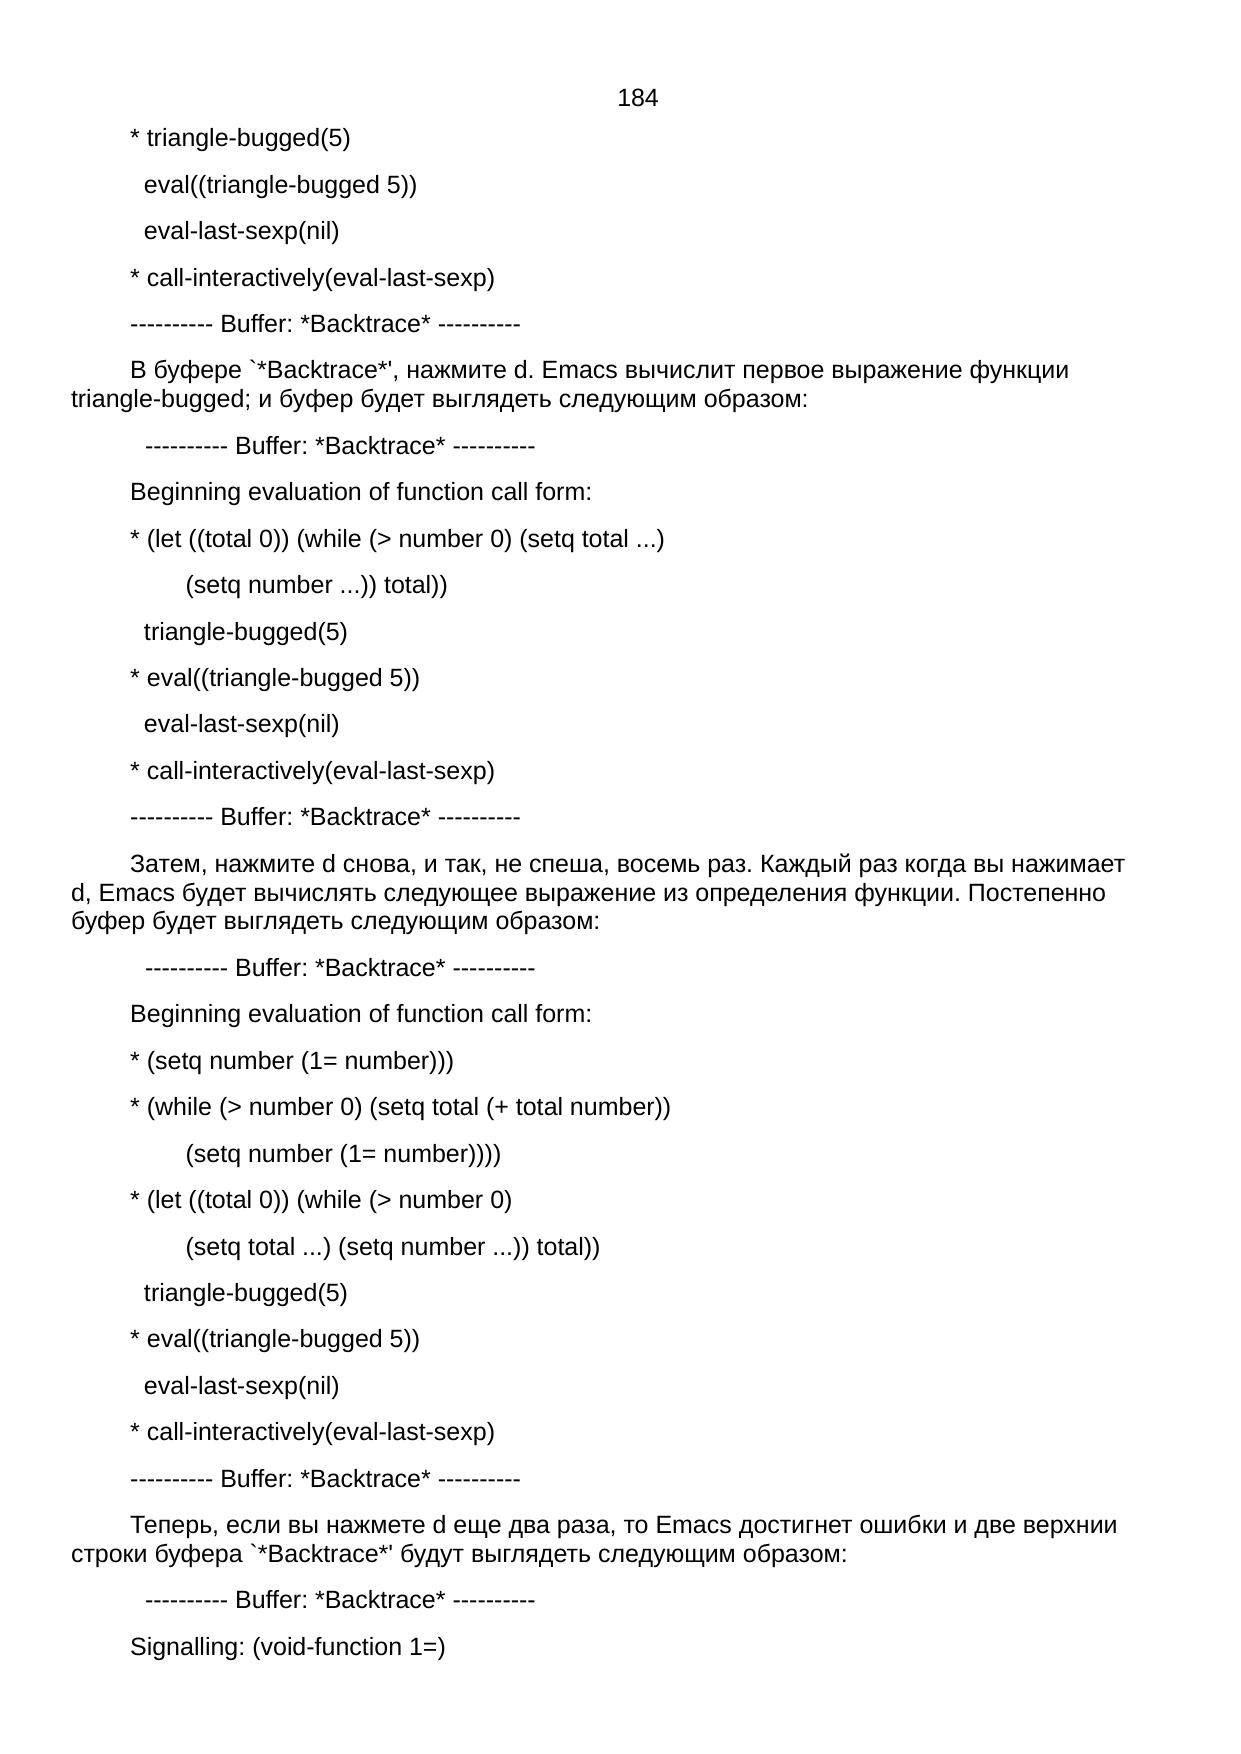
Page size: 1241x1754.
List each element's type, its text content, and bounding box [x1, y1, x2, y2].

text * eval((triangle-bugged 5)) [71, 663, 1146, 692]
text * triangle-bugged(5) [71, 123, 1146, 152]
text * (setq number (1= number))) [71, 1046, 1146, 1074]
text Signalling: (void-function 1=) [71, 1632, 1146, 1661]
text ---------- Buffer: *Backtrace* ---------- [71, 309, 1146, 338]
text Затем, нажмите d снова, и так, не спеша, восемь раз. Каждый раз когда вы нажимает d, Emacs будет вычислять следующее выражение из определения функции. Постепенно буфер будет выглядеть следующим образом: [71, 849, 1146, 935]
text * (while (> number 0) (setq total (+ total number)) [71, 1092, 1146, 1121]
text ---------- Buffer: *Backtrace* ---------- [71, 953, 1146, 982]
text Beginning evaluation of function call form: [71, 999, 1146, 1028]
text (setq number ...)) total)) [71, 570, 1146, 599]
text eval-last-sexp(nil) [71, 216, 1146, 245]
text В буфере `*Backtrace*', нажмите d. Emacs вычислит первое выражение функции triangle-bugged; и буфер будет выглядеть следующим образом: [71, 356, 1146, 413]
text * call-interactively(eval-last-sexp) [71, 756, 1146, 785]
text Beginning evaluation of function call form: [71, 477, 1146, 506]
text * call-interactively(eval-last-sexp) [71, 1417, 1146, 1446]
text * call-interactively(eval-last-sexp) [71, 263, 1146, 291]
text * (let ((total 0)) (while (> number 0) [71, 1185, 1146, 1214]
text * eval((triangle-bugged 5)) [71, 1324, 1146, 1353]
text eval-last-sexp(nil) [71, 1371, 1146, 1400]
text Теперь, если вы нажмете d еще два раза, то Emacs достигнет ошибки и две верхнии строки буфера `*Backtrace*' будут выглядеть следующим образом: [71, 1510, 1146, 1568]
text eval-last-sexp(nil) [71, 709, 1146, 738]
text ---------- Buffer: *Backtrace* ---------- [71, 802, 1146, 831]
text ---------- Buffer: *Backtrace* ---------- [71, 1464, 1146, 1493]
text (setq total ...) (setq number ...)) total)) [71, 1232, 1146, 1260]
text eval((triangle-bugged 5)) [71, 170, 1146, 198]
text triangle-bugged(5) [71, 1278, 1146, 1307]
text ---------- Buffer: *Backtrace* ---------- [71, 431, 1146, 459]
text (setq number (1= number)))) [71, 1139, 1146, 1167]
text triangle-bugged(5) [71, 617, 1146, 645]
text ---------- Buffer: *Backtrace* ---------- [71, 1586, 1146, 1614]
text * (let ((total 0)) (while (> number 0) (setq total ...) [71, 524, 1146, 552]
